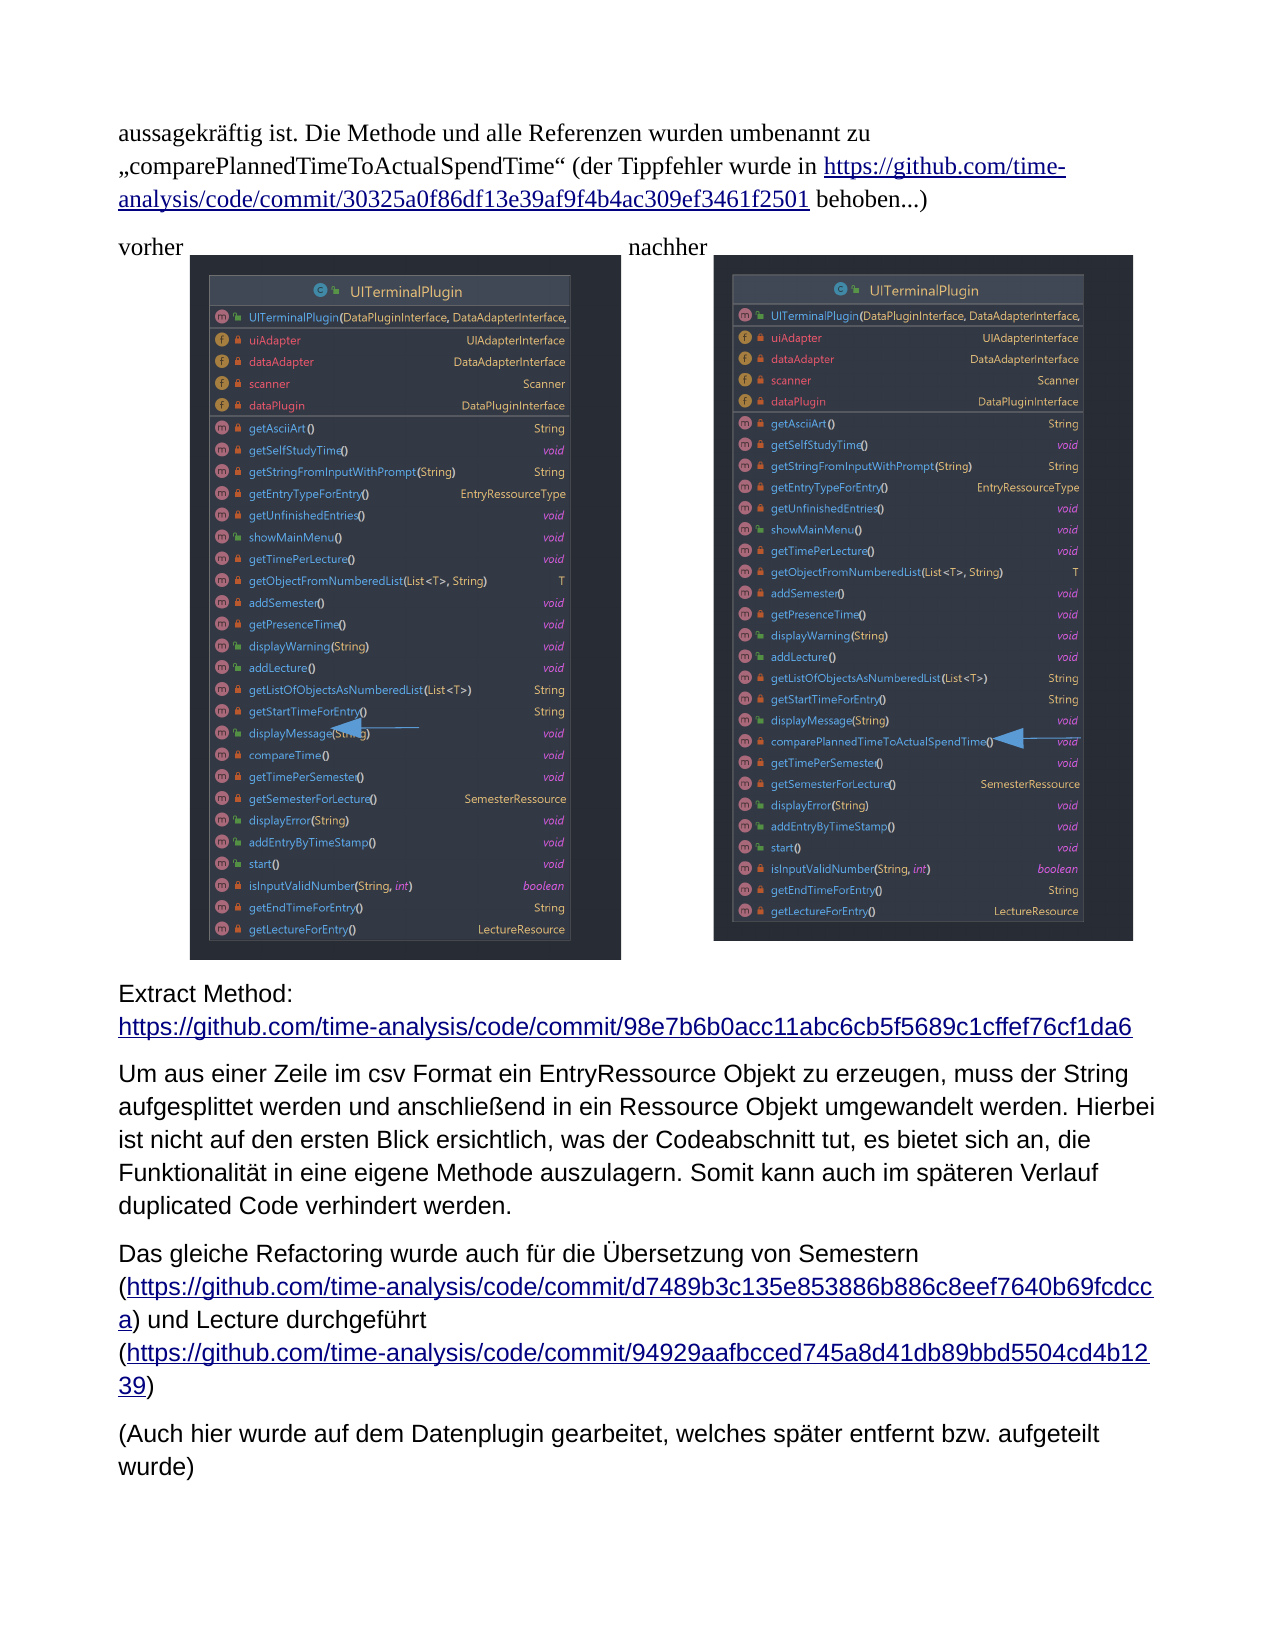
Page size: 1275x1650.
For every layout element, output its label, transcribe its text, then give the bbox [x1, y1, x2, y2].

text Das gleiche Refactoring wurde auch für die Übersetzung von Semestern (https://github.com/time-analysis/code/commit/d7489b3c135e853886b886c8eef7640b69fcdcca) und Lecture durchgeführt (https://github.com/time-analysis/code/commit/94929aafbcced745a8d41db89bbd5504cd4b1239) [118, 1239, 1157, 1400]
text Um aus einer Zeile im csv Format ein EntryRessource Objekt zu erzeugen, muss der String aufgesplittet werden und anschließend in ein Ressource Objekt umgewandelt werden. Hierbei ist nicht auf den ersten Blick ersichtlich, was der Codeabschnitt tut, es bietet sich an, die Funktionalität in eine eigene Methode auszulagern. Somit kann auch im späteren Verlauf duplicated Code verhindert werden. [118, 1059, 1157, 1220]
text aussagekräftig ist. Die Methode und alle Referenzen wurden umbenannt zu „comparePlannedTimeToActualSpendTime“ (der Tippfehler wurde in https://github.com/time-analysis/code/commit/30325a0f86df13e39af9f4b4ac309ef3461f2501 behoben...) [118, 118, 1157, 213]
text vorher nachher [118, 232, 1157, 960]
text (Auch hier wurde auf dem Datenplugin gearbeitet, welches später entfernt bzw. aufgeteilt wurde) [118, 1419, 1157, 1480]
text Extract Method: https://github.com/time-analysis/code/commit/98e7b6b0acc11abc6cb5f5689c1cffef76cf1da6 [118, 979, 1157, 1040]
